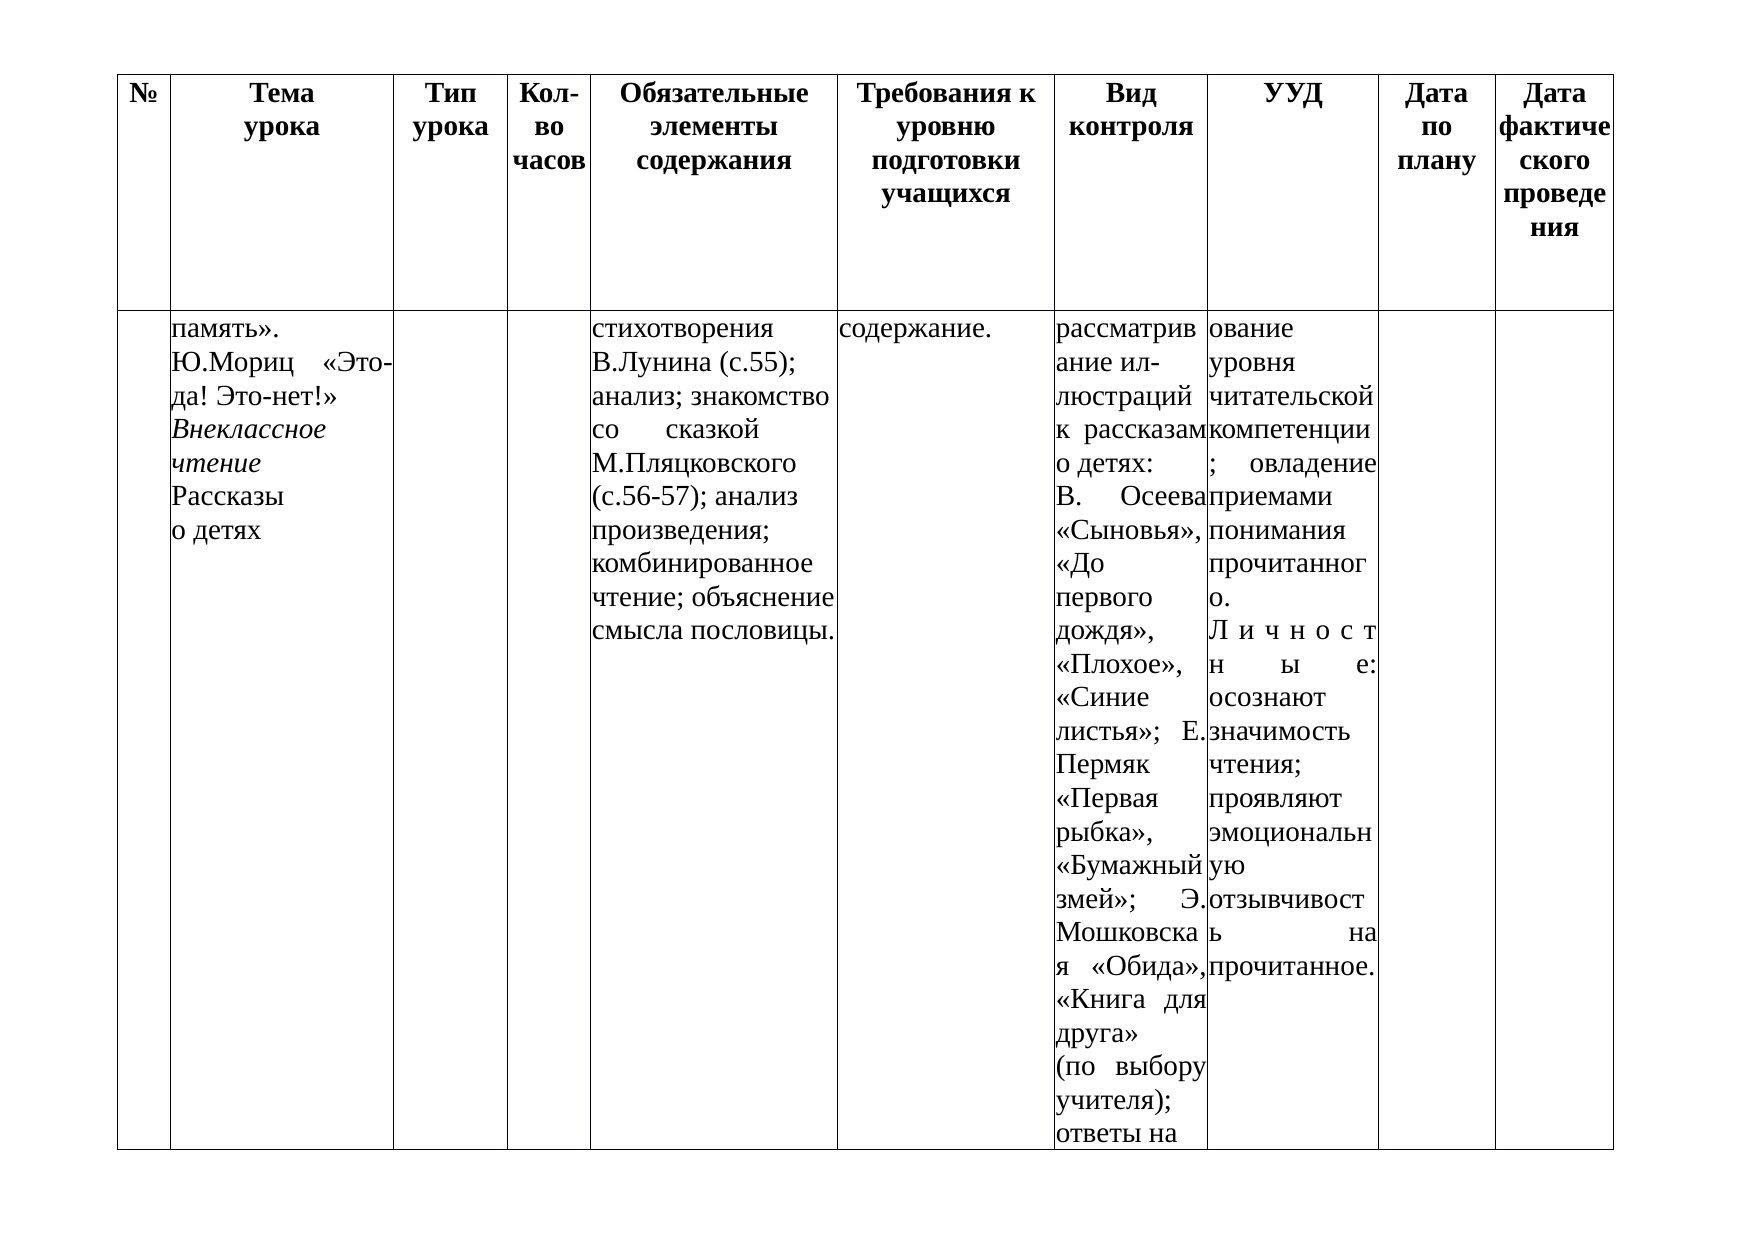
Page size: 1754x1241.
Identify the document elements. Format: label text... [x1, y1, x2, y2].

table_cell рассматривание ил- люстраций к рассказам о детях: В. Осеева «Сыновья», «До первого дождя», «Плохое», «Синие листья»; Е. Пермяк «Первая рыбка», «Бумажный змей»; Э. Мошковская «Обида», «Книга для друга» (по выбору учителя); ответы на [1055, 311, 1207, 1149]
table_cell [394, 311, 507, 1149]
table_cell [1496, 311, 1613, 1149]
table_header УУД [1208, 75, 1378, 309]
table_cell [508, 311, 590, 1149]
table_cell содержание. [838, 311, 1054, 1149]
table_cell [1379, 311, 1495, 1149]
table_header Дата по плану [1379, 75, 1495, 309]
table_cell ование уровня читательской компетенции; овладение приемами понимания прочитанного. Л и ч н о с т н ы е: осознают значимость чтения; проявляют эмоциональную отзывчивость на прочитанное. [1208, 311, 1378, 1149]
table_header Тип урока [394, 75, 507, 309]
table_header Кол-во часов [508, 75, 590, 309]
table_header Дата фактического проведения [1496, 75, 1613, 309]
table_header Вид контроля [1055, 75, 1207, 309]
table_header Обязательные элементы содержания [591, 75, 837, 309]
table_header № [118, 75, 170, 309]
table_header Тема урока [171, 75, 393, 309]
table_header Требования к уровню подготовки учащихся [838, 75, 1054, 309]
table_cell [118, 311, 170, 1149]
table_cell память». Ю.Мориц «Это-да! Это-нет!» Внеклассное чтение Рассказы о детях [171, 311, 393, 1149]
table_cell стихотворения В.Лунина (с.55); анализ; знакомство со сказкой М.Пляцковского (с.56-57); анализ произведения; комбинированное чтение; объяснение смысла пословицы. [591, 311, 837, 1149]
